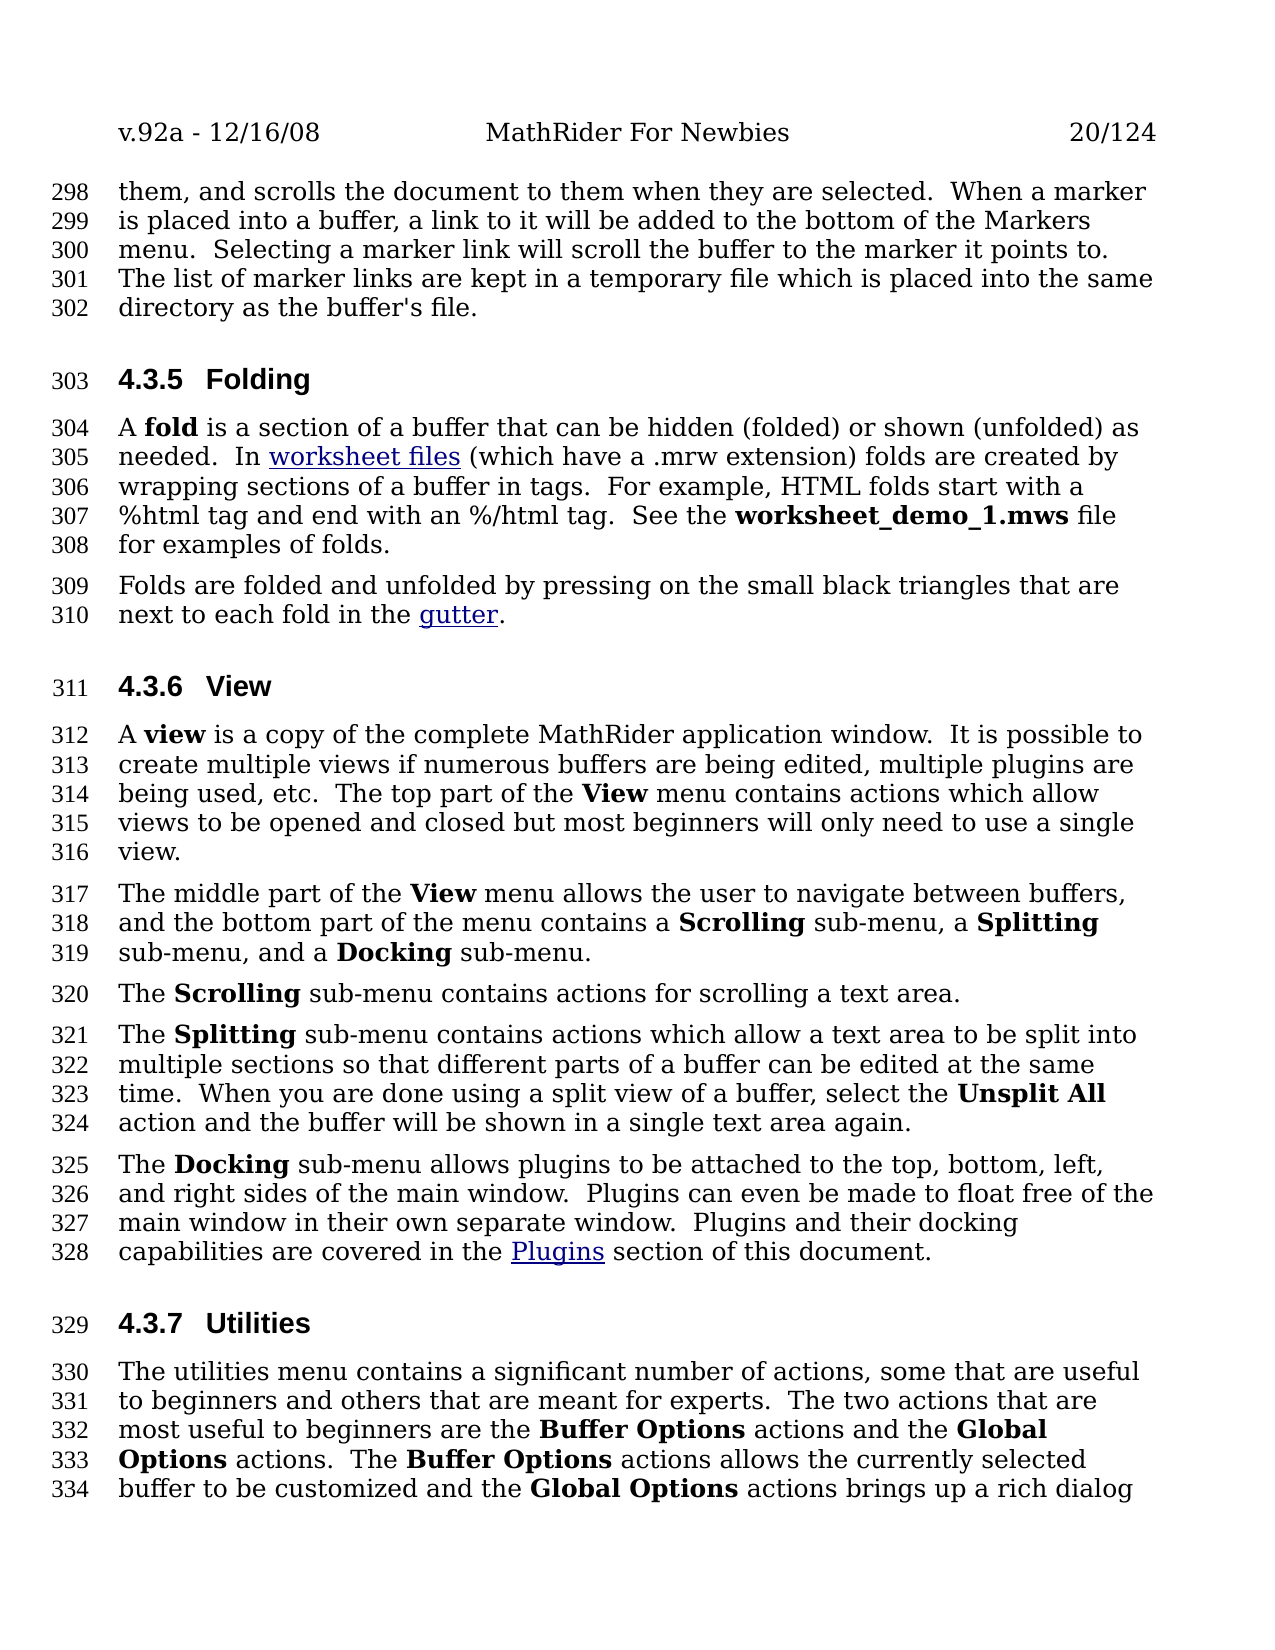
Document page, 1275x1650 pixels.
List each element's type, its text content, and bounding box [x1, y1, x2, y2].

text The Scrolling sub-menu contains actions for scrolling a text area. [118, 979, 1157, 1008]
text A fold is a section of a buffer that can be hidden (folded) or shown (unfolded) as needed. In worksheet files (which have a .mrw extension) folds are created by wrapping sections of a buffer in tags. For example, HTML folds start with a %html tag and end with an %/html tag. See the worksheet_demo_1.mws file for examples of folds. [118, 413, 1157, 559]
text The Splitting sub-menu contains actions which allow a text area to be split into multiple sections so that different parts of a buffer can be edited at the same time. When you are done using a split view of a buffer, select the Unsplit All action and the buffer will be shown in a single text area again. [118, 1021, 1157, 1138]
text them, and scrolls the document to them when they are selected. When a marker is placed into a buffer, a link to it will be added to the bottom of the Markers menu. Selecting a marker link will scroll the buffer to the marker it points to. The list of marker links are kept in a temporary file which is placed into the same directory as the buffer's file. [118, 177, 1157, 323]
text A view is a copy of the complete MathRider application window. It is possible to create multiple views if numerous buffers are being edited, multiple plugins are being used, etc. The top part of the View menu contains actions which allow views to be opened and closed but most beginners will only need to use a single view. [118, 721, 1157, 867]
subtitle Folding [118, 362, 1157, 395]
subtitle Utilities [118, 1306, 1157, 1339]
subtitle View [118, 669, 1157, 702]
text The Docking sub-menu allows plugins to be attached to the top, bottom, left, and right sides of the main window. Plugins can even be made to float free of the main window in their own separate window. Plugins and their docking capabilities are covered in the Plugins section of this document. [118, 1150, 1157, 1267]
text Folds are folded and unfolded by pressing on the small black triangles that are next to each fold in the gutter. [118, 572, 1157, 630]
text The middle part of the View menu allows the user to navigate between buffers, and the bottom part of the menu contains a Scrolling sub-menu, a Splitting sub-menu, and a Docking sub-menu. [118, 879, 1157, 967]
text The utilities menu contains a significant number of actions, some that are useful to beginners and others that are meant for experts. The two actions that are most useful to beginners are the Buffer Options actions and the Global Options actions. The Buffer Options actions allows the currently selected buffer to be customized and the Global Options actions brings up a rich dialog [118, 1357, 1157, 1504]
